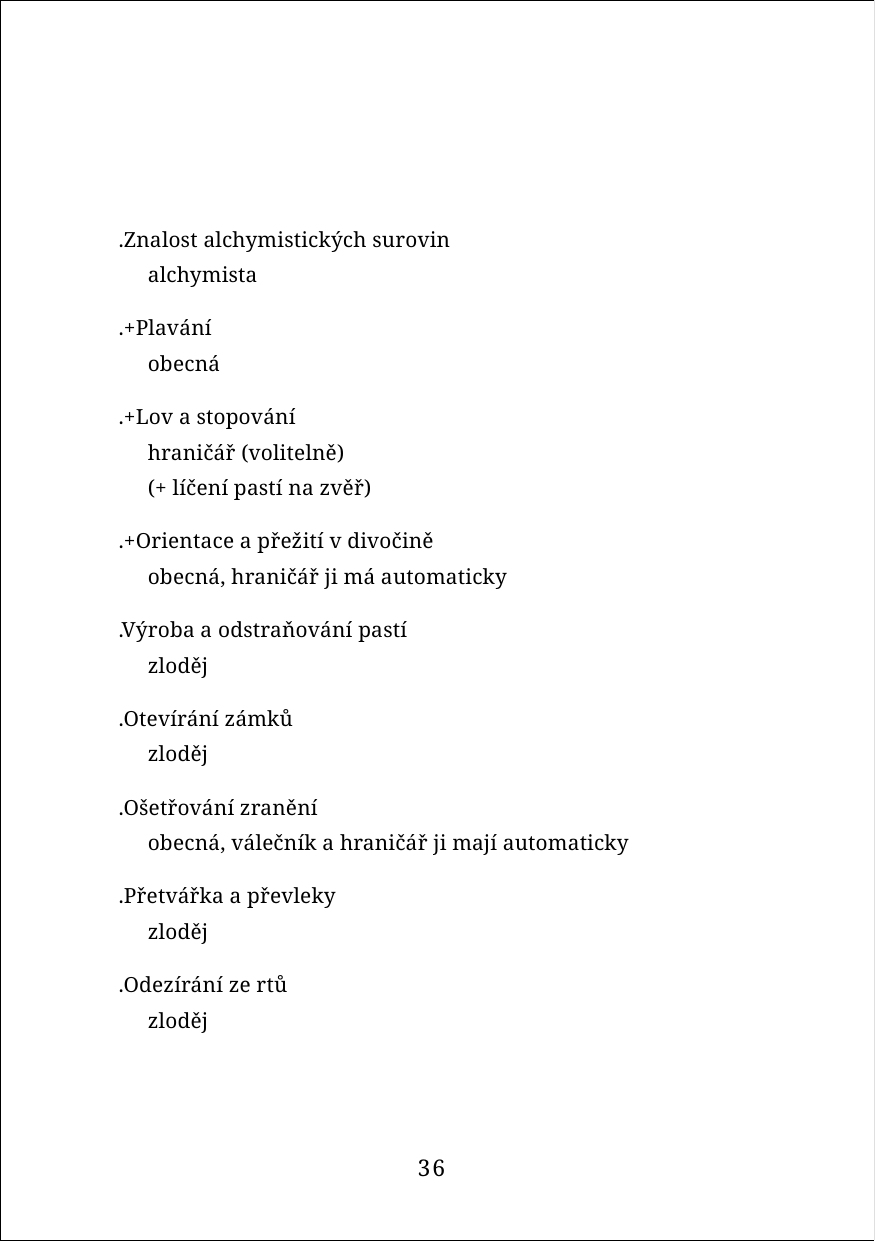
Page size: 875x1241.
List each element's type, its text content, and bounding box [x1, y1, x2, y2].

text .Otevírání zámků zloděj [118, 704, 756, 768]
text .+Plavání obecná [118, 313, 756, 377]
text .Výroba a odstraňování pastí zloděj [118, 615, 756, 679]
text .Přetvářka a převleky zloděj [118, 881, 756, 945]
text .+Orientace a přežití v divočině obecná, hraničář ji má automaticky [118, 526, 756, 590]
text .Znalost alchymistických surovin alchymista [118, 225, 756, 289]
text .Ošetřování zranění obecná, válečník a hraničář ji mají automaticky [118, 793, 756, 857]
text .Odezírání ze rtů zloděj [118, 970, 756, 1034]
text .+Lov a stopování hraničář (volitelně) (+ líčení pastí na zvěř) [118, 402, 756, 502]
